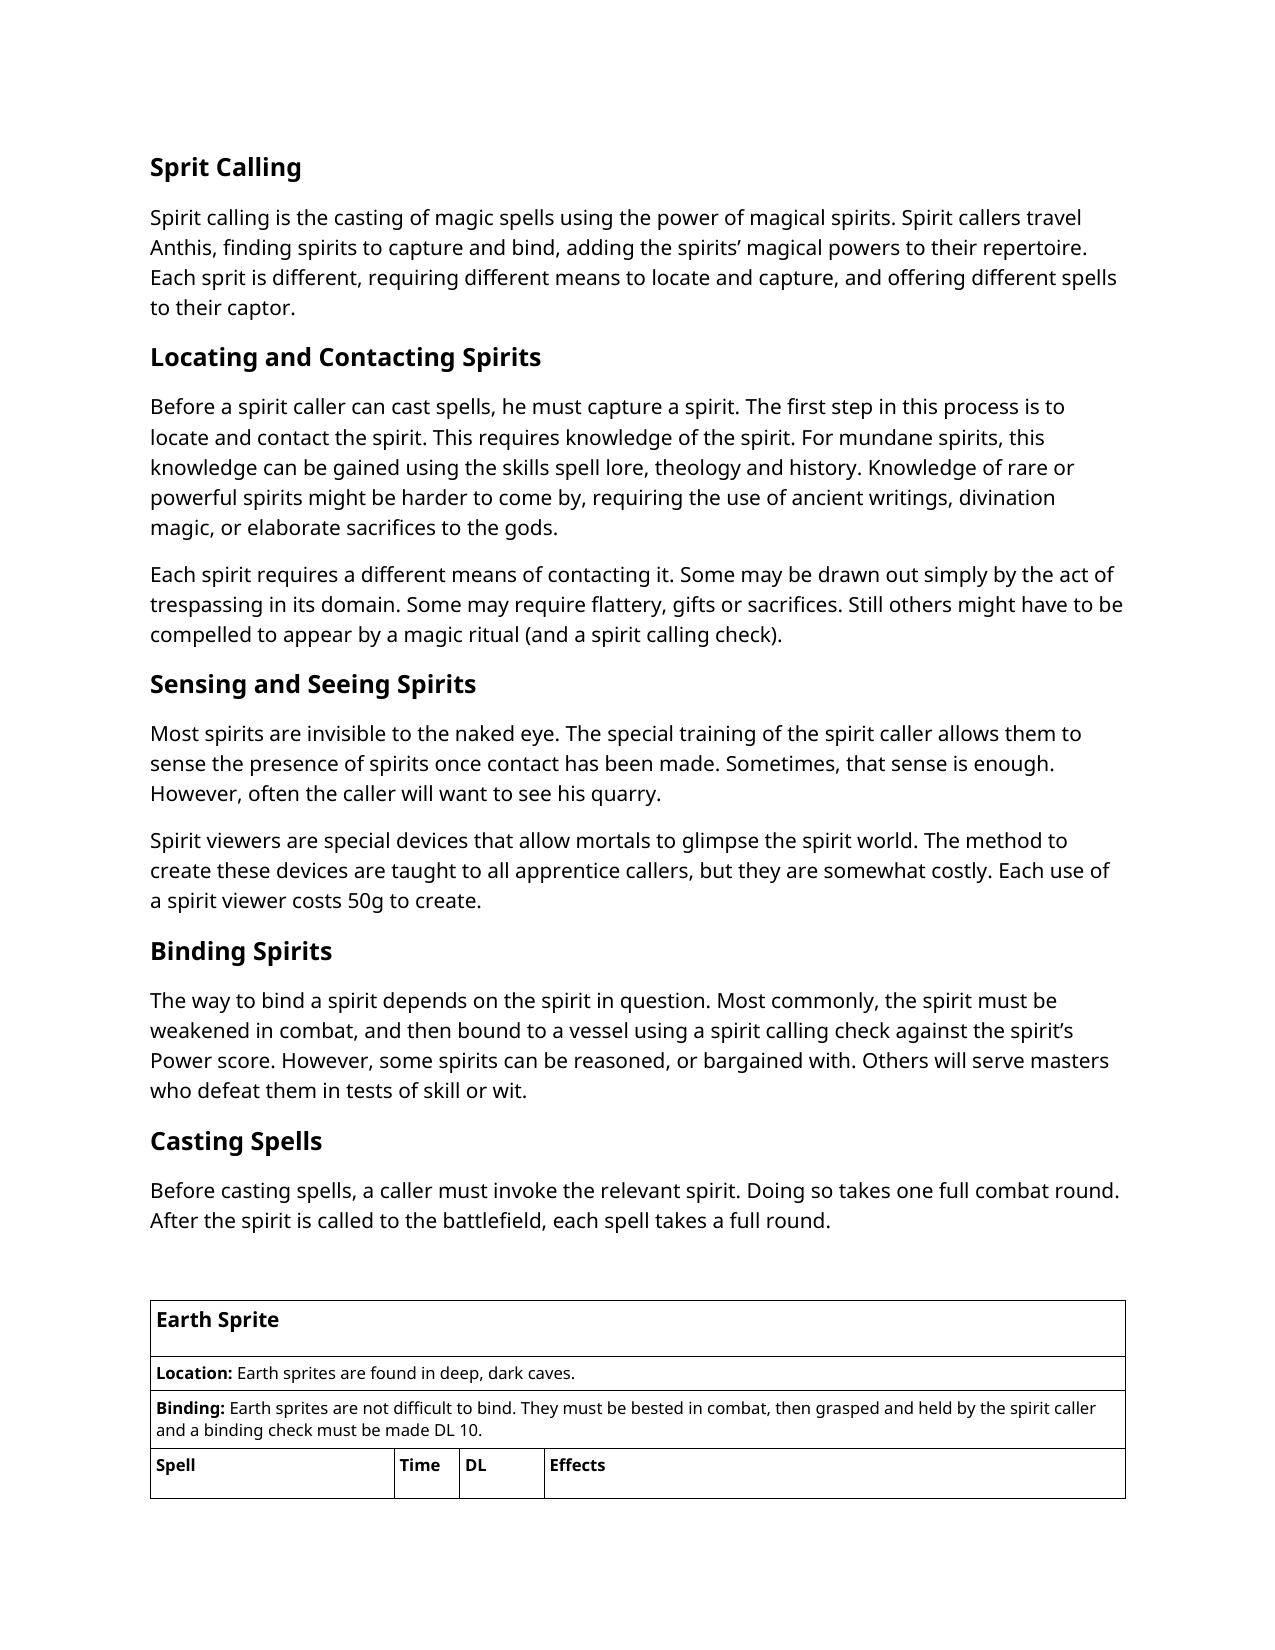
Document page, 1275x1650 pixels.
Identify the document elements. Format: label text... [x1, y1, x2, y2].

text Locating and Contacting Spirits [150, 340, 1125, 374]
text Spirit viewers are special devices that allow mortals to glimpse the spirit world. The method to create these devices are taught to all apprentice callers, but they are somewhat costly. Each use of a spirit viewer costs 50g to create. [150, 826, 1125, 915]
text Before a spirit caller can cast spells, he must capture a spirit. The first step in this process is to locate and contact the spirit. This requires knowledge of the spirit. For mundane spirits, this knowledge can be gained using the skills spell lore, theology and history. Knowledge of rare or powerful spirits might be harder to come by, requiring the use of ancient writings, divination magic, or elaborate sacrifices to the gods. [150, 392, 1125, 541]
table_cell Location: Earth sprites are found in deep, dark caves. [151, 1357, 1125, 1390]
text Most spirits are invisible to the naked eye. The special training of the spirit caller allows them to sense the presence of spirits once contact has been made. Sometimes, that sense is enough. However, often the caller will want to see his quarry. [150, 719, 1125, 808]
text Casting Spells [150, 1123, 1125, 1157]
text Sprit Calling [150, 150, 1125, 184]
text Binding Spirits [150, 933, 1125, 967]
table_cell Time [395, 1449, 459, 1498]
text Before casting spells, a caller must invoke the relevant spirit. Doing so takes one full combat round. After the spirit is called to the battlefield, each spell takes a full round. [150, 1176, 1125, 1234]
text The way to bind a spirit depends on the spirit in question. Most commonly, the spirit must be weakened in combat, and then bound to a vessel using a spirit calling check against the spirit’s Power score. However, some spirits can be reasoned, or bargained with. Others will serve masters who defeat them in tests of skill or wit. [150, 986, 1125, 1105]
text Each spirit requires a different means of contacting it. Some may be drawn out simply by the act of trespassing in its domain. Some may require flattery, gifts or sacrifices. Still others might have to be compelled to appear by a magic ritual (and a spirit calling check). [150, 560, 1125, 648]
table_cell Effects [545, 1449, 1125, 1498]
table_header Earth Sprite [151, 1301, 1125, 1356]
table_cell Spell [151, 1449, 394, 1498]
text Spirit calling is the casting of magic spells using the power of magical spirits. Spirit callers travel Anthis, finding spirits to capture and bind, adding the spirits’ magical powers to their repertoire. Each sprit is different, requiring different means to locate and capture, and offering different spells to their captor. [150, 203, 1125, 321]
table_cell Binding: Earth sprites are not difficult to bind. They must be bested in combat, then grasped and held by the spirit caller and a binding check must be made DL 10. [151, 1391, 1125, 1447]
text Sensing and Seeing Spirits [150, 667, 1125, 701]
table_cell DL [460, 1449, 544, 1498]
